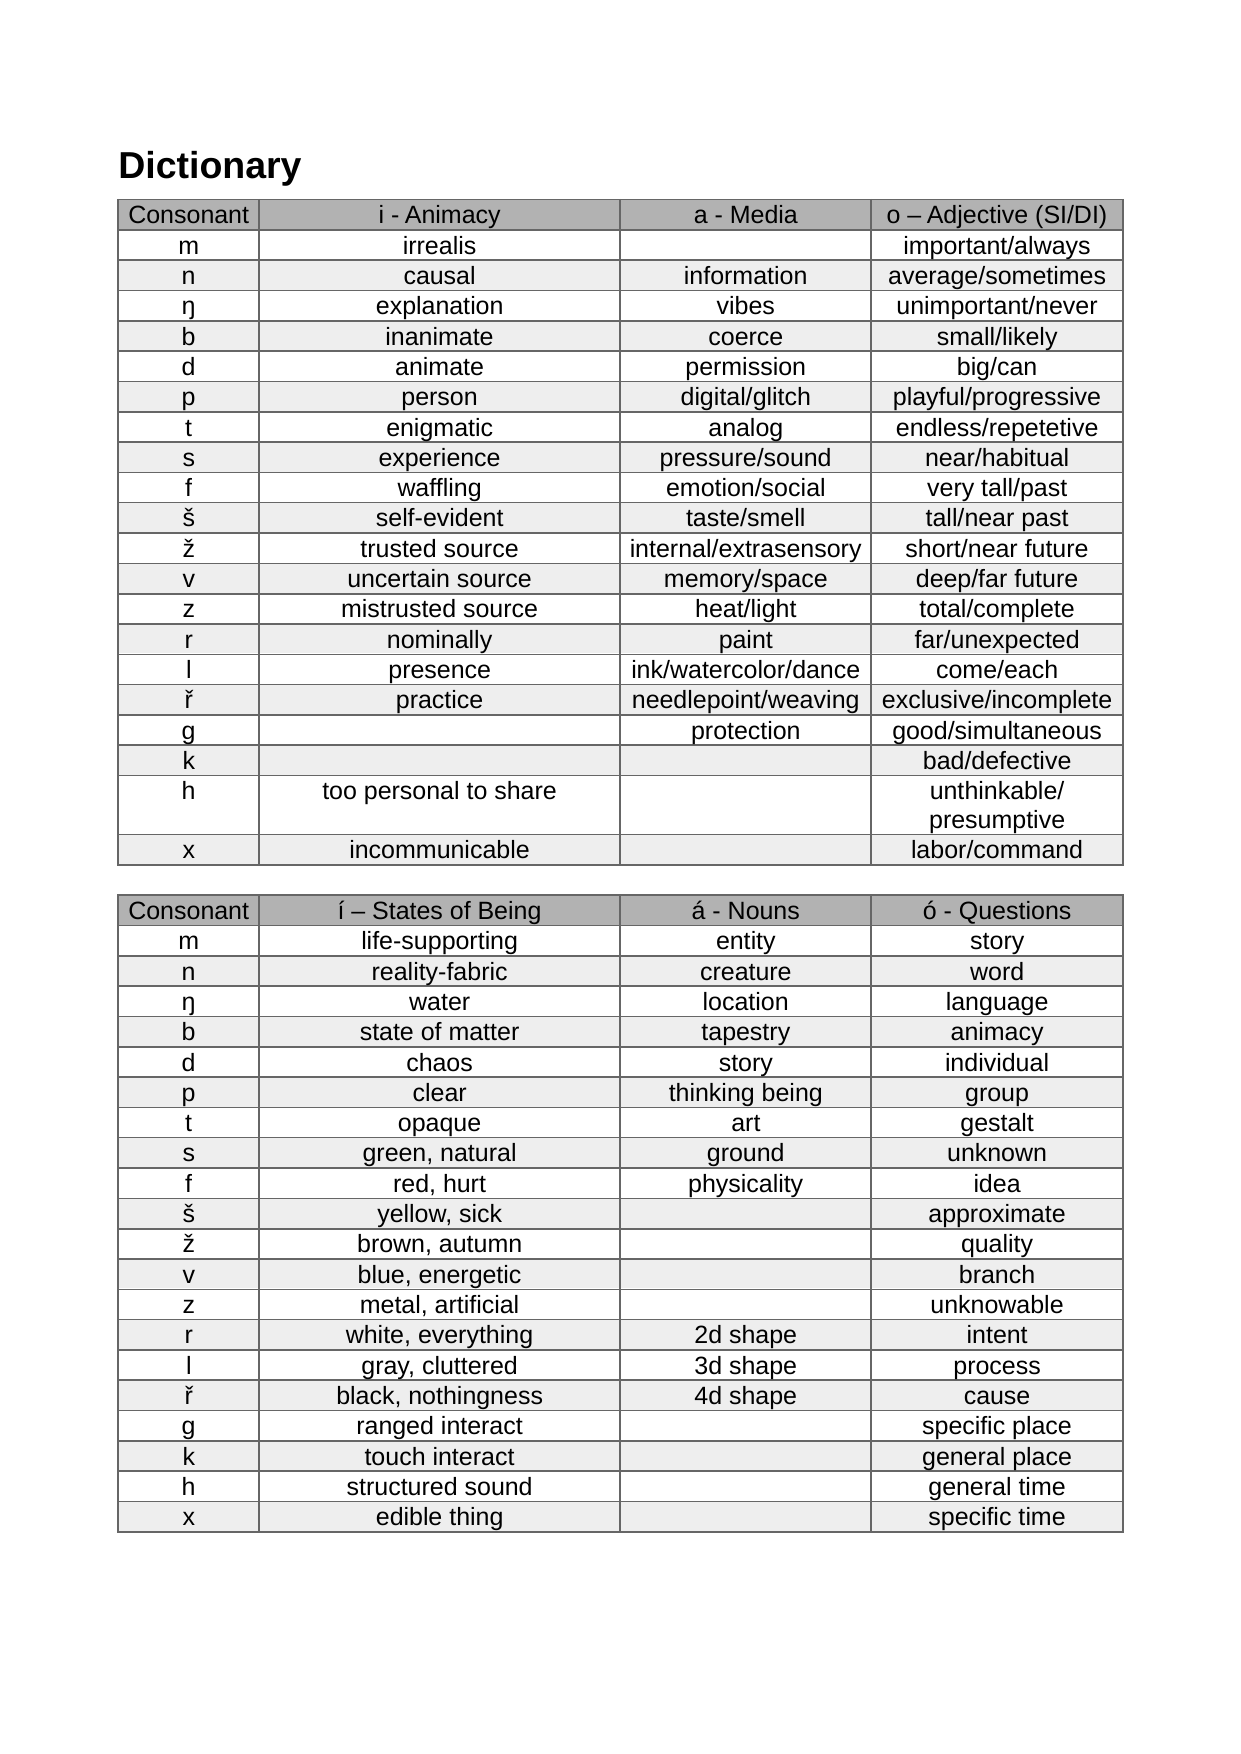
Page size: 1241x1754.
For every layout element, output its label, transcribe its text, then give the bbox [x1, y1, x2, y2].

table_cell [621, 1230, 870, 1258]
table_cell ř [119, 1381, 258, 1410]
table_cell come/each [872, 655, 1122, 684]
table_cell unimportant/never [872, 291, 1122, 320]
table_cell thinking being [621, 1078, 870, 1107]
table_cell m [119, 231, 258, 259]
table_cell p [119, 382, 258, 411]
table_cell n [119, 957, 258, 985]
table_cell touch interact [260, 1442, 619, 1470]
table_cell quality [872, 1230, 1122, 1258]
table_header o – Adjective (SI/DI) [872, 200, 1122, 229]
table_cell big/can [872, 352, 1122, 381]
table_cell short/near future [872, 534, 1122, 562]
table_cell f [119, 1169, 258, 1197]
table_cell ink/watercolor/dance [621, 655, 870, 684]
table_cell b [119, 322, 258, 350]
table_cell coerce [621, 322, 870, 350]
table_cell art [621, 1108, 870, 1137]
table_cell ranged interact [260, 1411, 619, 1440]
table_cell white, everything [260, 1320, 619, 1349]
table_cell š [119, 503, 258, 532]
table_cell memory/space [621, 564, 870, 593]
table_cell heat/light [621, 595, 870, 623]
table_cell vibes [621, 291, 870, 320]
table_cell tapestry [621, 1017, 870, 1046]
table_cell k [119, 746, 258, 775]
table_cell deep/far future [872, 564, 1122, 593]
table_cell ř [119, 685, 258, 714]
table_cell story [872, 926, 1122, 955]
table_cell group [872, 1078, 1122, 1107]
table_cell branch [872, 1260, 1122, 1288]
table_cell very tall/past [872, 473, 1122, 502]
table_cell brown, autumn [260, 1230, 619, 1258]
table_cell playful/progressive [872, 382, 1122, 411]
table_cell important/always [872, 231, 1122, 259]
table_cell chaos [260, 1048, 619, 1076]
table_cell waffling [260, 473, 619, 502]
table_cell š [119, 1199, 258, 1228]
table_cell z [119, 1290, 258, 1319]
table_cell l [119, 1351, 258, 1379]
table_cell ground [621, 1138, 870, 1167]
table_cell self-evident [260, 503, 619, 532]
table_cell [621, 1290, 870, 1319]
table_cell information [621, 261, 870, 290]
table_cell [621, 1260, 870, 1288]
table_cell [621, 231, 870, 259]
table_cell red, hurt [260, 1169, 619, 1197]
table_cell process [872, 1351, 1122, 1379]
table_cell x [119, 1502, 258, 1531]
table_cell z [119, 595, 258, 623]
table_cell near/habitual [872, 443, 1122, 472]
table_cell v [119, 1260, 258, 1288]
table_cell entity [621, 926, 870, 955]
table_cell t [119, 1108, 258, 1137]
table_cell good/simultaneous [872, 716, 1122, 744]
table_cell cause [872, 1381, 1122, 1410]
table_cell [621, 1199, 870, 1228]
table_cell small/likely [872, 322, 1122, 350]
table_cell too personal to share [260, 776, 619, 834]
table_cell approximate [872, 1199, 1122, 1228]
table_cell [621, 1472, 870, 1501]
table_cell irrealis [260, 231, 619, 259]
table_cell unknowable [872, 1290, 1122, 1319]
table_cell exclusive/incomplete [872, 685, 1122, 714]
table_cell unthinkable/presumptive [872, 776, 1122, 834]
table_cell [621, 746, 870, 775]
table_cell 4d shape [621, 1381, 870, 1410]
table_header i - Animacy [260, 200, 619, 229]
table_cell h [119, 1472, 258, 1501]
table_cell structured sound [260, 1472, 619, 1501]
table_cell g [119, 716, 258, 744]
table_cell life-supporting [260, 926, 619, 955]
table_cell enigmatic [260, 413, 619, 441]
table_cell protection [621, 716, 870, 744]
table_cell average/sometimes [872, 261, 1122, 290]
table_cell permission [621, 352, 870, 381]
table_cell nominally [260, 625, 619, 653]
table_cell inanimate [260, 322, 619, 350]
table_cell word [872, 957, 1122, 985]
table_header í – States of Being [260, 896, 619, 925]
table_header Consonant [119, 200, 258, 229]
table_cell specific place [872, 1411, 1122, 1440]
table_cell gray, cluttered [260, 1351, 619, 1379]
table_cell uncertain source [260, 564, 619, 593]
table_cell black, nothingness [260, 1381, 619, 1410]
table_cell individual [872, 1048, 1122, 1076]
table_cell l [119, 655, 258, 684]
table_cell metal, artificial [260, 1290, 619, 1319]
table_cell green, natural [260, 1138, 619, 1167]
table_cell endless/repetetive [872, 413, 1122, 441]
table_cell idea [872, 1169, 1122, 1197]
table_cell 2d shape [621, 1320, 870, 1349]
table_cell p [119, 1078, 258, 1107]
table_header a - Media [621, 200, 870, 229]
table_cell v [119, 564, 258, 593]
table_cell t [119, 413, 258, 441]
table_cell clear [260, 1078, 619, 1107]
table_cell edible thing [260, 1502, 619, 1531]
table_cell ŋ [119, 291, 258, 320]
table_cell digital/glitch [621, 382, 870, 411]
table_cell state of matter [260, 1017, 619, 1046]
table_cell mistrusted source [260, 595, 619, 623]
table_cell f [119, 473, 258, 502]
table_cell causal [260, 261, 619, 290]
table_cell reality-fabric [260, 957, 619, 985]
table_cell paint [621, 625, 870, 653]
table_cell experience [260, 443, 619, 472]
table_cell [260, 746, 619, 775]
table_cell practice [260, 685, 619, 714]
table_cell total/complete [872, 595, 1122, 623]
table_cell g [119, 1411, 258, 1440]
table_cell [621, 835, 870, 864]
table_cell needlepoint/weaving [621, 685, 870, 714]
table_cell ŋ [119, 987, 258, 1016]
table_cell ž [119, 534, 258, 562]
table_cell internal/extrasensory [621, 534, 870, 562]
table_cell analog [621, 413, 870, 441]
table_cell k [119, 1442, 258, 1470]
table_cell physicality [621, 1169, 870, 1197]
table_cell unknown [872, 1138, 1122, 1167]
table_cell h [119, 776, 258, 834]
table_cell far/unexpected [872, 625, 1122, 653]
table_cell language [872, 987, 1122, 1016]
table_cell gestalt [872, 1108, 1122, 1137]
table_cell x [119, 835, 258, 864]
table_header Consonant [119, 896, 258, 925]
table_header ó - Questions [872, 896, 1122, 925]
table_cell trusted source [260, 534, 619, 562]
table_cell explanation [260, 291, 619, 320]
table_cell general time [872, 1472, 1122, 1501]
table_cell [621, 1411, 870, 1440]
table_cell taste/smell [621, 503, 870, 532]
table_cell r [119, 1320, 258, 1349]
table_cell d [119, 1048, 258, 1076]
table_cell emotion/social [621, 473, 870, 502]
table_cell story [621, 1048, 870, 1076]
table_cell labor/command [872, 835, 1122, 864]
table_cell s [119, 1138, 258, 1167]
table_cell tall/near past [872, 503, 1122, 532]
table_cell b [119, 1017, 258, 1046]
table_cell ž [119, 1230, 258, 1258]
table_cell intent [872, 1320, 1122, 1349]
table_cell s [119, 443, 258, 472]
table_cell n [119, 261, 258, 290]
table_cell pressure/sound [621, 443, 870, 472]
table_cell [621, 1442, 870, 1470]
table_cell location [621, 987, 870, 1016]
table_cell [260, 716, 619, 744]
table_cell blue, energetic [260, 1260, 619, 1288]
table_cell incommunicable [260, 835, 619, 864]
table_cell [621, 776, 870, 834]
table_cell r [119, 625, 258, 653]
table_cell bad/defective [872, 746, 1122, 775]
table_cell [621, 1502, 870, 1531]
table_cell animate [260, 352, 619, 381]
table_header á - Nouns [621, 896, 870, 925]
table_cell general place [872, 1442, 1122, 1470]
table_cell d [119, 352, 258, 381]
table_cell person [260, 382, 619, 411]
table_cell yellow, sick [260, 1199, 619, 1228]
table_cell presence [260, 655, 619, 684]
table_cell 3d shape [621, 1351, 870, 1379]
subtitle Dictionary [118, 143, 1122, 186]
table_cell water [260, 987, 619, 1016]
table_cell specific time [872, 1502, 1122, 1531]
table_cell creature [621, 957, 870, 985]
table_cell animacy [872, 1017, 1122, 1046]
table_cell m [119, 926, 258, 955]
table_cell opaque [260, 1108, 619, 1137]
